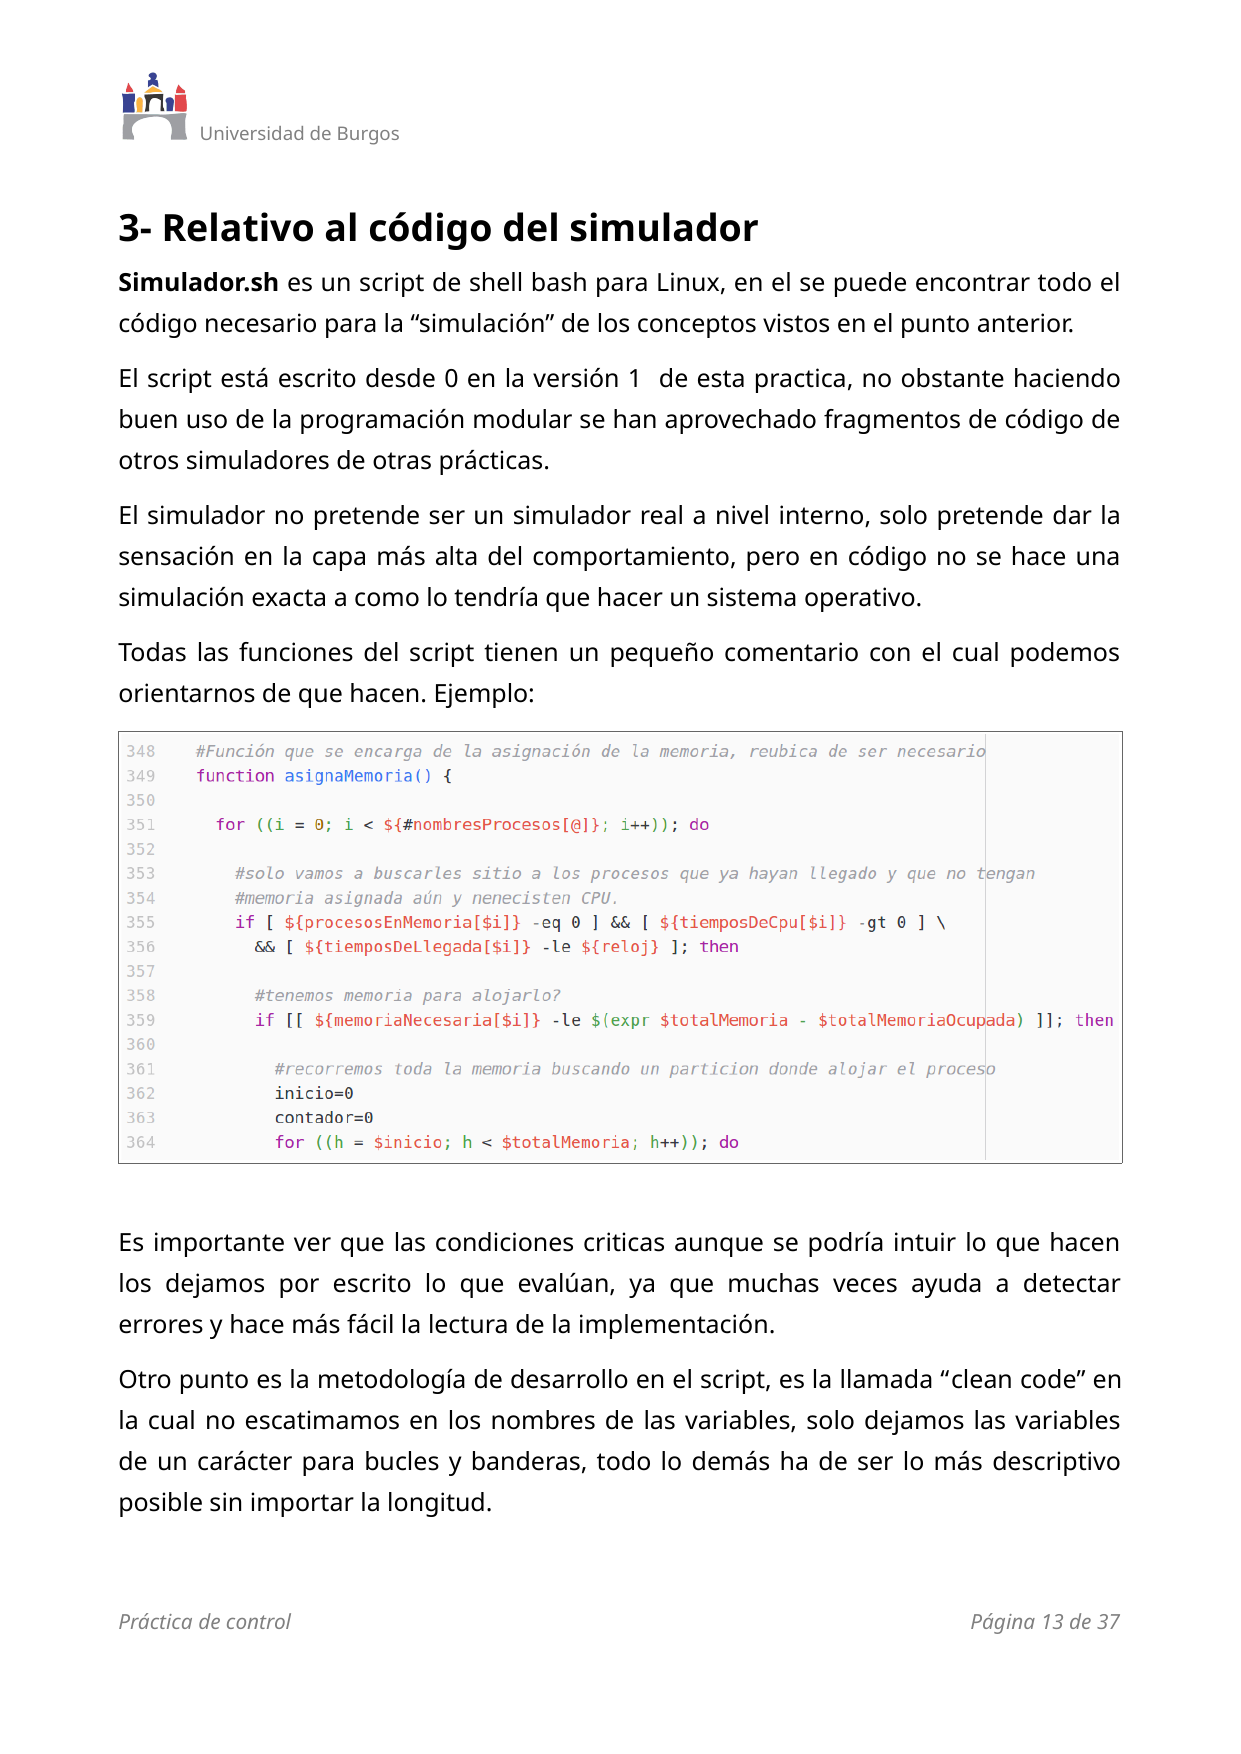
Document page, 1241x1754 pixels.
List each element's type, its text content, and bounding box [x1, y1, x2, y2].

text El simulador no pretende ser un simulador real a nivel interno, solo pretende dar la sensación en la capa más alta del comportamiento, pero en código no se hace una simulación exacta a como lo tendría que hacer un sistema operativo. [118, 498, 1122, 614]
picture [117, 72, 189, 142]
text Todas las funciones del script tienen un pequeño comentario con el cual podemos orientarnos de que hacen. Ejemplo: [118, 635, 1122, 710]
text El script está escrito desde 0 en la versión 1 de esta practica, no obstante haciendo buen uso de la programación modular se han aprovechado fragmentos de código de otros simuladores de otras prácticas. [118, 361, 1122, 477]
text Simulador.sh es un script de shell bash para Linux, en el se puede encontrar todo el código necesario para la “simulación” de los conceptos vistos en el punto anterior. [118, 264, 1122, 339]
picture [121, 734, 1119, 1160]
subtitle 3- Relativo al código del simulador [118, 201, 1122, 252]
text Otro punto es la metodología de desarrollo en el script, es la llamada “clean code” en la cual no escatimamos en los nombres de las variables, solo dejamos las variables de un carácter para bucles y banderas, todo lo demás ha de ser lo más descriptivo posible sin importar la longitud. [118, 1362, 1122, 1518]
text Es importante ver que las condiciones criticas aunque se podría intuir lo que hacen los dejamos por escrito lo que evalúan, ya que muchas veces ayuda a detectar errores y hace más fácil la lectura de la implementación. [118, 1225, 1122, 1341]
